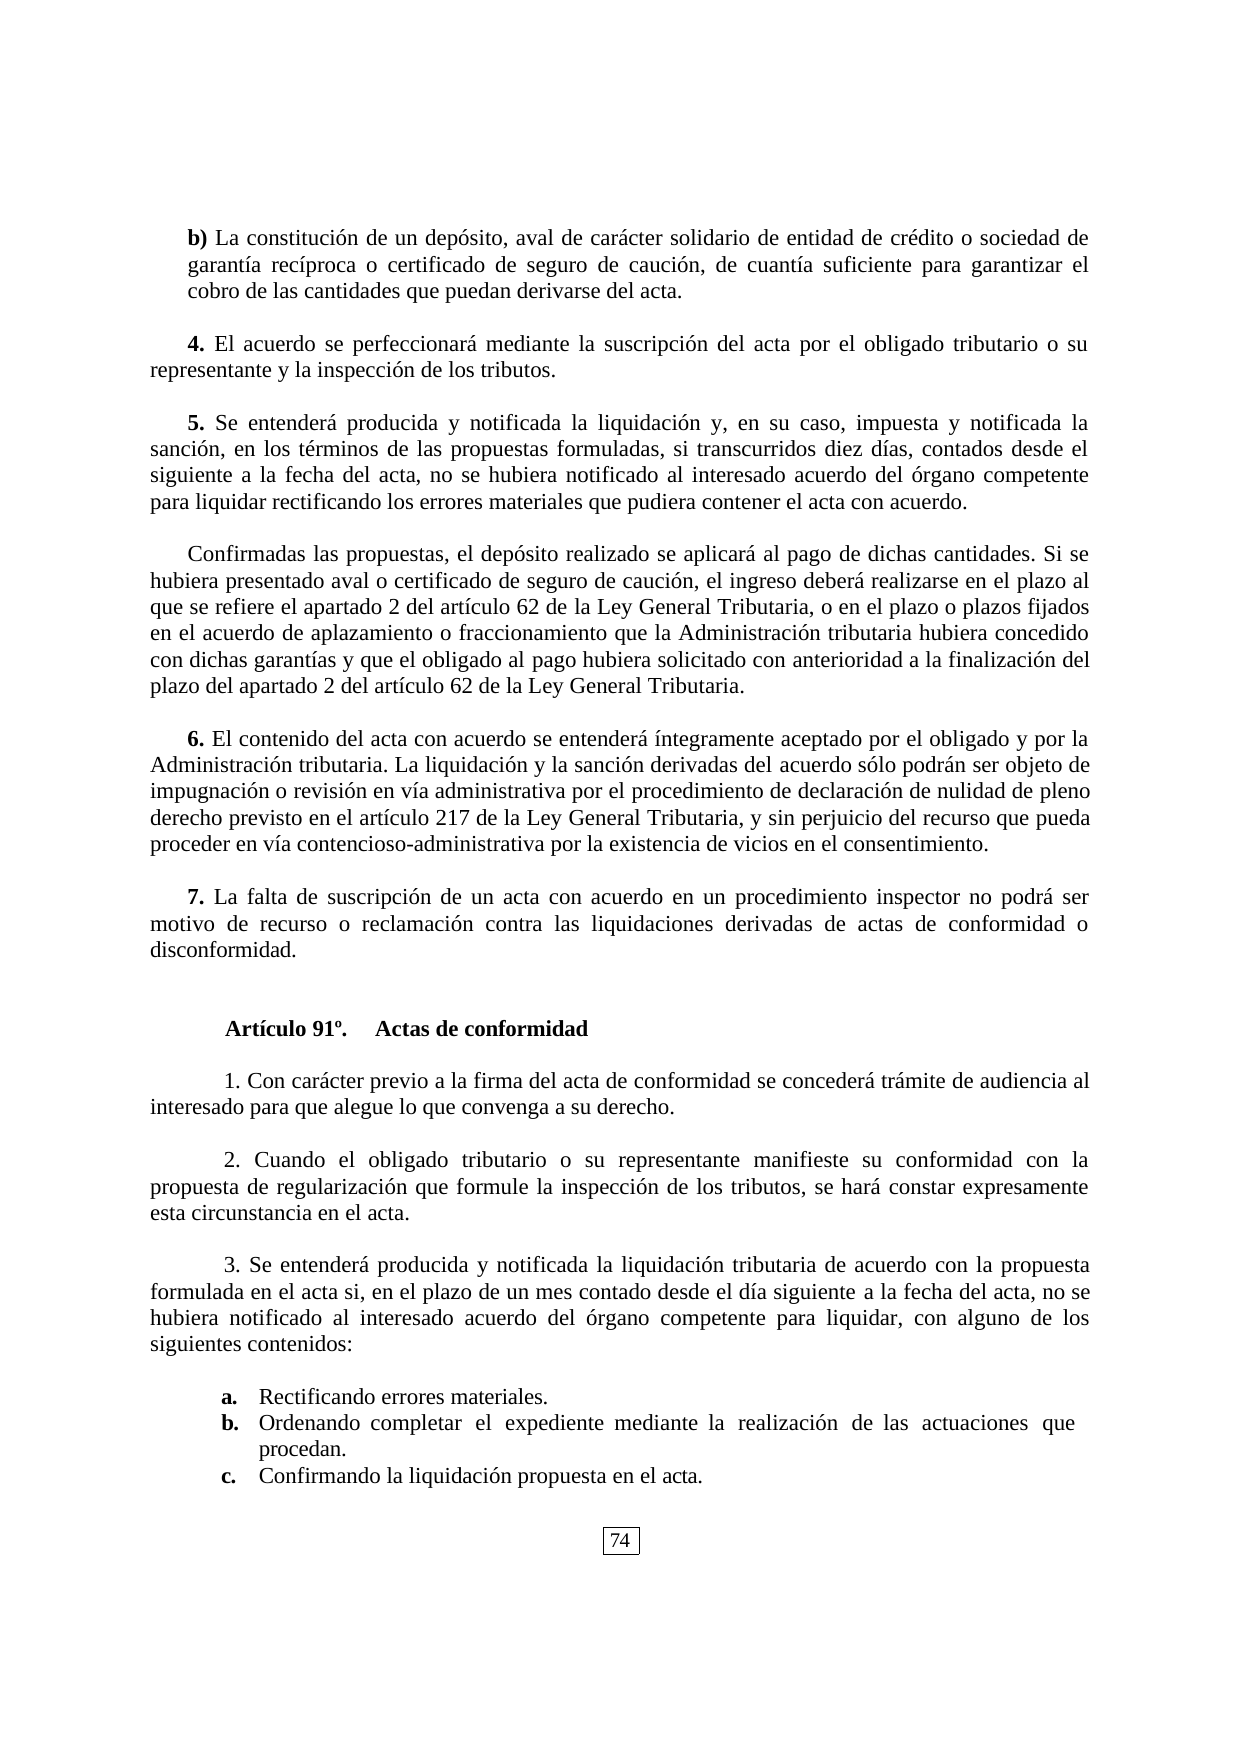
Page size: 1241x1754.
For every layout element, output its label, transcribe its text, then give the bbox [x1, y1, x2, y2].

list El contenido del acta con acuerdo se entenderá íntegramente aceptado por el obligado y por la Administración tributaria. La liquidación y la sanción derivadas del acuerdo sólo podrán ser objeto de impugnación o revisión en vía administrativa por el procedimiento de declaración de nulidad de pleno derecho previsto en el artículo 217 de la Ley General Tributaria, y sin perjuicio del recurso que pueda proceder en vía contencioso-administrativa por la existencia de vicios en el consentimiento. [150, 725, 1091, 857]
subtitle Artículo 91º. Actas de conformidad [225, 1016, 1107, 1042]
list La constitución de un depósito, aval de carácter solidario de entidad de crédito o sociedad de garantía recíproca o certificado de seguro de caución, de cuantía suficiente para garantizar el cobro de las cantidades que puedan derivarse del acta. [187, 224, 1091, 303]
list Cuando el obligado tributario o su representante manifieste su conformidad con la propuesta de regularización que formule la inspección de los tributos, se hará constar expresamente esta circunstancia en el acta. [150, 1146, 1091, 1226]
list Se entenderá producida y notificada la liquidación tributaria de acuerdo con la propuesta formulada en el acta si, en el plazo de un mes contado desde el día siguiente a la fecha del acta, no se hubiera notificado al interesado acuerdo del órgano competente para liquidar, con alguno de los siguientes contenidos: [150, 1251, 1091, 1357]
list Con carácter previo a la firma del acta de conformidad se concederá trámite de audiencia al interesado para que alegue lo que convenga a su derecho. [150, 1068, 1090, 1120]
text Confirmadas las propuestas, el depósito realizado se aplicará al pago de dichas cantidades. Si se hubiera presentado aval o certificado de seguro de caución, el ingreso deberá realizarse en el plazo al que se refiere el apartado 2 del artículo 62 de la Ley General Tributaria, o en el plazo o plazos fijados en el acuerdo de aplazamiento o fraccionamiento que la Administración tributaria hubiera concedido con dichas garantías y que el obligado al pago hubiera solicitado con anterioridad a la finalización del plazo del apartado 2 del artículo 62 de la Ley General Tributaria. [150, 540, 1091, 698]
list Rectificando errores materiales. [221, 1383, 1107, 1410]
list Ordenando completar el expediente mediante la realización de las actuaciones que procedan. [221, 1410, 1091, 1462]
list El acuerdo se perfeccionará mediante la suscripción del acta por el obligado tributario o su representante y la inspección de los tributos. [150, 330, 1090, 382]
list Confirmando la liquidación propuesta en el acta. [221, 1462, 1107, 1488]
list Se entenderá producida y notificada la liquidación y, en su caso, impuesta y notificada la sanción, en los términos de las propuestas formuladas, si transcurridos diez días, contados desde el siguiente a la fecha del acta, no se hubiera notificado al interesado acuerdo del órgano competente para liquidar rectificando los errores materiales que pudiera contener el acta con acuerdo. [150, 409, 1091, 514]
list La falta de suscripción de un acta con acuerdo en un procedimiento inspector no podrá ser motivo de recurso o reclamación contra las liquidaciones derivadas de actas de conformidad o disconformidad. [150, 883, 1091, 962]
